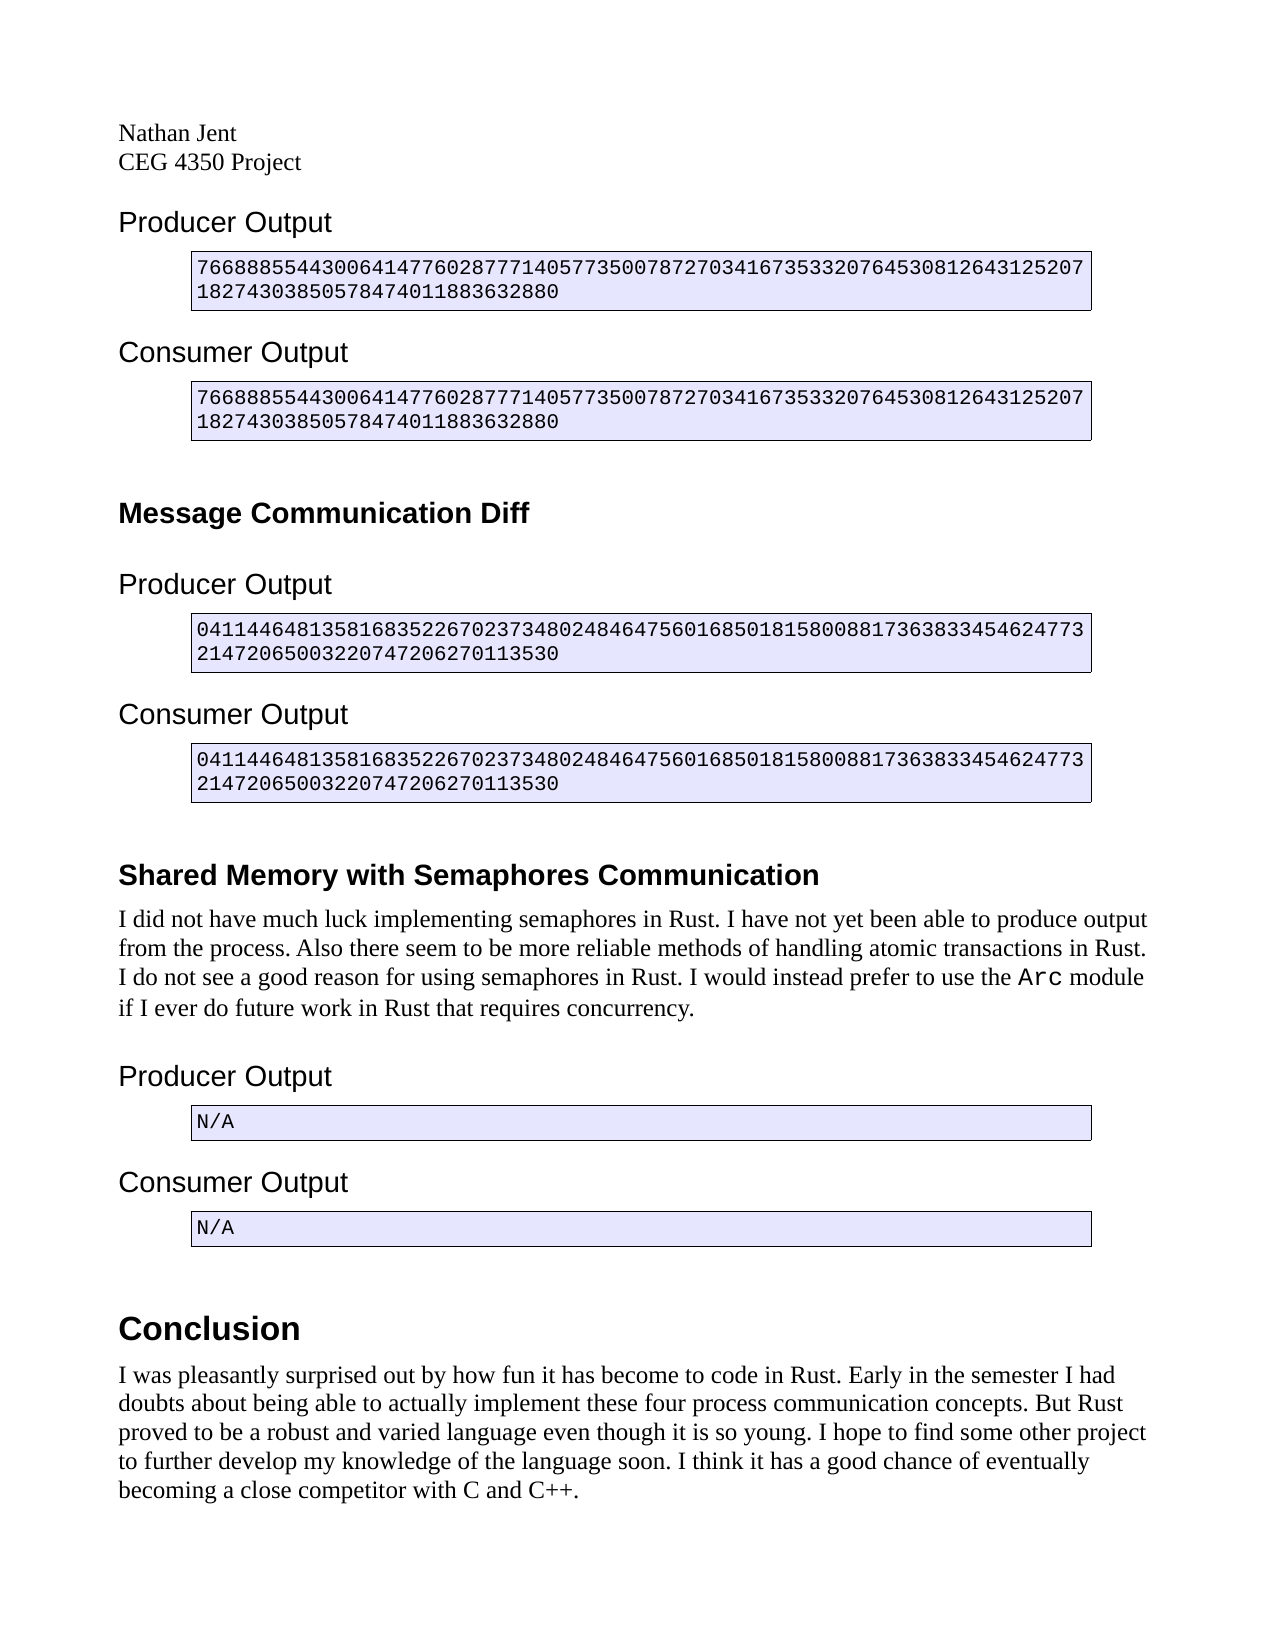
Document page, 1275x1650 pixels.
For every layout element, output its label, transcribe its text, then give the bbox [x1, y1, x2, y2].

subtitle Producer Output [118, 205, 1157, 239]
table_header 0411446481358168352267023734802484647560168501815800881736383345462477321472065003220747206270113530 [192, 744, 1091, 802]
table_header 7668885544300641477602877714057735007872703416735332076453081264312520718274303850578474011883632880 [192, 252, 1091, 310]
subtitle Producer Output [118, 567, 1157, 601]
table_header N/A [192, 1106, 1091, 1140]
table_header N/A [192, 1212, 1091, 1246]
subtitle Shared Memory with Semaphores Communication [118, 858, 1157, 892]
subtitle Conclusion [118, 1309, 1157, 1347]
subtitle Consumer Output [118, 1165, 1157, 1199]
subtitle Producer Output [118, 1059, 1157, 1092]
text I did not have much luck implementing semaphores in Rust. I have not yet been able to produce output from the process. Also there seem to be more reliable methods of handling atomic transactions in Rust. I do not see a good reason for using semaphores in Rust. I would instead prefer to use the Arc module if I ever do future work in Rust that requires concurrency. [118, 904, 1157, 1021]
subtitle Message Communication Diff [118, 496, 1157, 530]
table_header 0411446481358168352267023734802484647560168501815800881736383345462477321472065003220747206270113530 [192, 614, 1091, 672]
text I was pleasantly surprised out by how fun it has become to code in Rust. Early in the semester I had doubts about being able to actually implement these four process communication concepts. But Rust proved to be a robust and varied language even though it is so young. I hope to find some other project to further develop my knowledge of the language soon. I think it has a good chance of eventually becoming a close competitor with C and C++. [118, 1360, 1157, 1503]
table_header 7668885544300641477602877714057735007872703416735332076453081264312520718274303850578474011883632880 [192, 382, 1091, 440]
subtitle Consumer Output [118, 335, 1157, 369]
subtitle Consumer Output [118, 697, 1157, 731]
